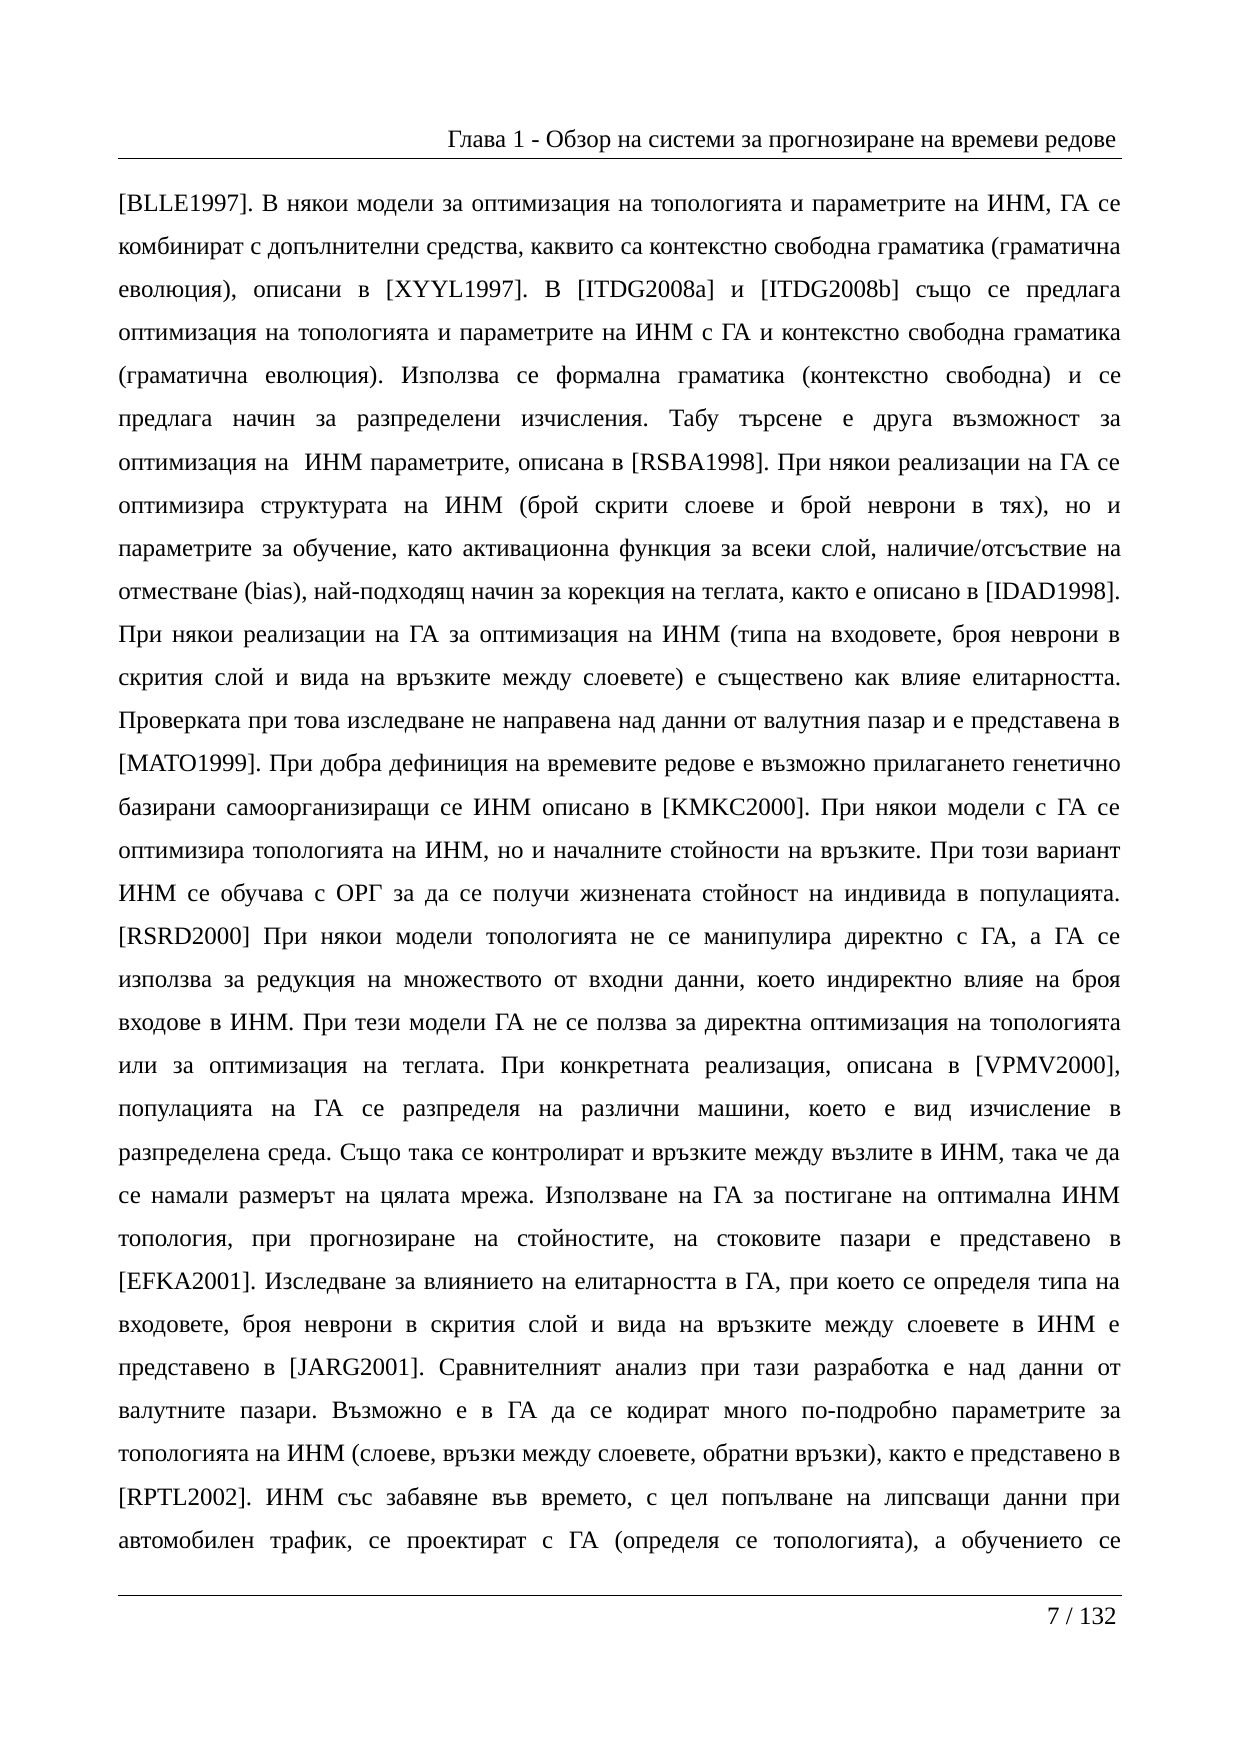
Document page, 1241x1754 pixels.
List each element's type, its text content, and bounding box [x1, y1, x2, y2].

text [BLLE1997]. В някои модели за оптимизация на топологията и параметрите на ИНМ, ГА се комбинират с допълнителни средства, каквито са контекстно свободна граматика (граматична еволюция), описани в [XYYL1997]. В [ITDG2008a] и [ITDG2008b] също се предлага оптимизация на топологията и параметрите на ИНМ с ГА и контекстно свободна граматика (граматична еволюция). Използва се формална граматика (контекстно свободна) и се предлага начин за разпределени изчисления. Табу търсене е друга възможност за оптимизация на ИНМ параметрите, описана в [RSBA1998]. При някои реализации на ГА се оптимизира структурата на ИНМ (брой скрити слоеве и брой неврони в тях), но и параметрите за обучение, като активационна функция за всеки слой, наличие/отсъствие на отместване (bias), най-подходящ начин за корекция на теглата, както е описано в [IDAD1998]. При някои реализации на ГА за оптимизация на ИНМ (типа на входовете, броя неврони в скрития слой и вида на връзките между слоевете) е съществено как влияе елитарността. Проверката при това изследване не направена над данни от валутния пазар и е представена в [MATO1999]. При добра дефиниция на времевите редове е възможно прилагането генетично базирани самоорганизиращи се ИНМ описано в [KMKC2000]. При някои модели с ГА се оптимизира топологията на ИНМ, но и началните стойности на връзките. При този вариант ИНМ се обучава с ОРГ за да се получи жизнената стойност на индивида в популацията.[RSRD2000] При някои модели топологията не се манипулира директно с ГА, а ГА се използва за редукция на множеството от входни данни, което индиректно влияе на броя входове в ИНМ. При тези модели ГА не се ползва за директна оптимизация на топологията или за оптимизация на теглата. При конкретната реализация, описана в [VPMV2000], популацията на ГА се разпределя на различни машини, което е вид изчисление в разпределена среда. Също така се контролират и връзките между възлите в ИНМ, така че да се намали размерът на цялата мрежа. Използване на ГА за постигане на оптимална ИНМ топология, при прогнозиране на стойностите, на стоковите пазари е представено в [EFKA2001]. Изследване за влиянието на елитарността в ГА, при което се определя типа на входовете, броя неврони в скрития слой и вида на връзките между слоевете в ИНМ е представено в [JARG2001]. Сравнителният анализ при тази разработка е над данни от валутните пазари. Възможно е в ГА да се кодират много по-подробно параметрите за топологията на ИНМ (слоеве, връзки между слоевете, обратни връзки), както е представено в [RPTL2002]. ИНМ със забавяне във времето, с цел попълване на липсващи данни при автомобилен трафик, се проектират с ГА (определя се топологията), а обучението се [118, 188, 1122, 1553]
